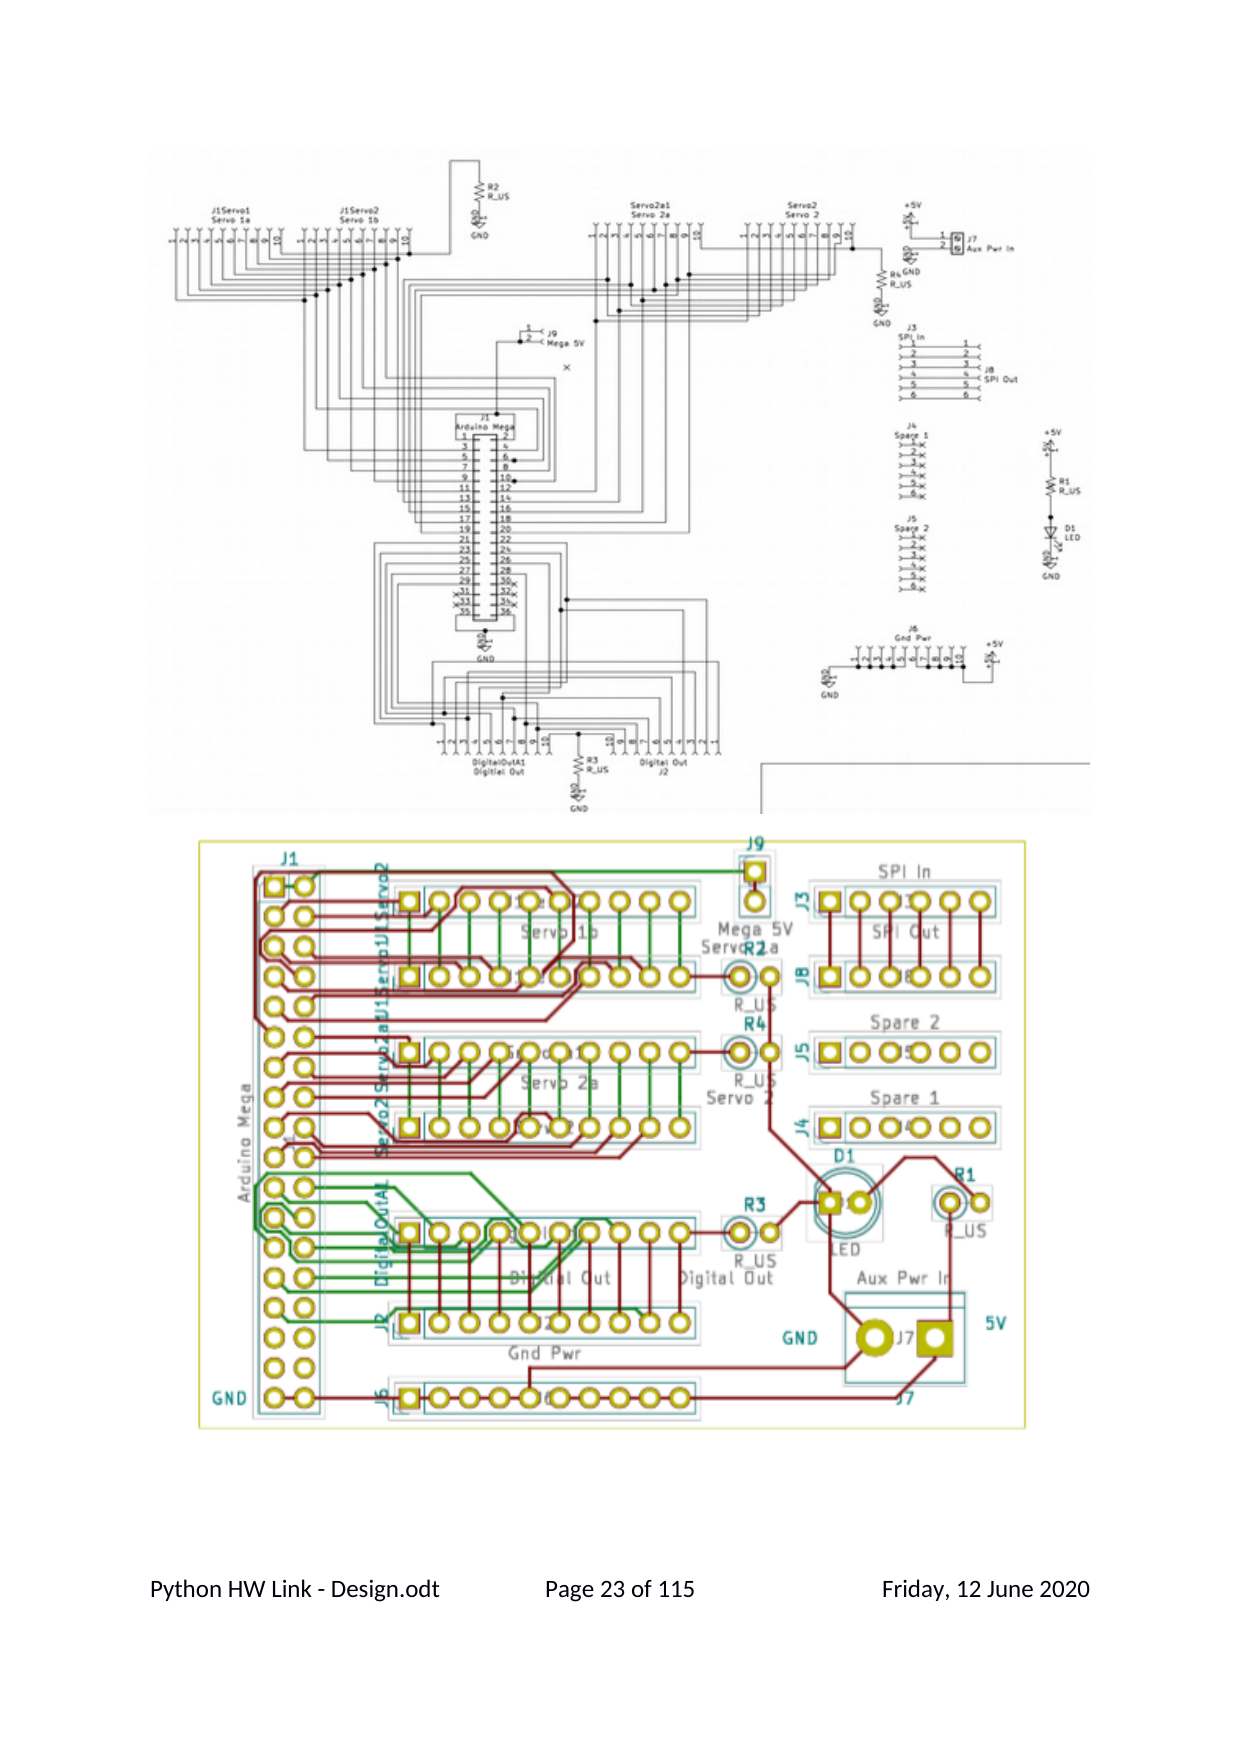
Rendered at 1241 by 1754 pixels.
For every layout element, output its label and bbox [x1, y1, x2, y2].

picture [150, 150, 1091, 1479]
